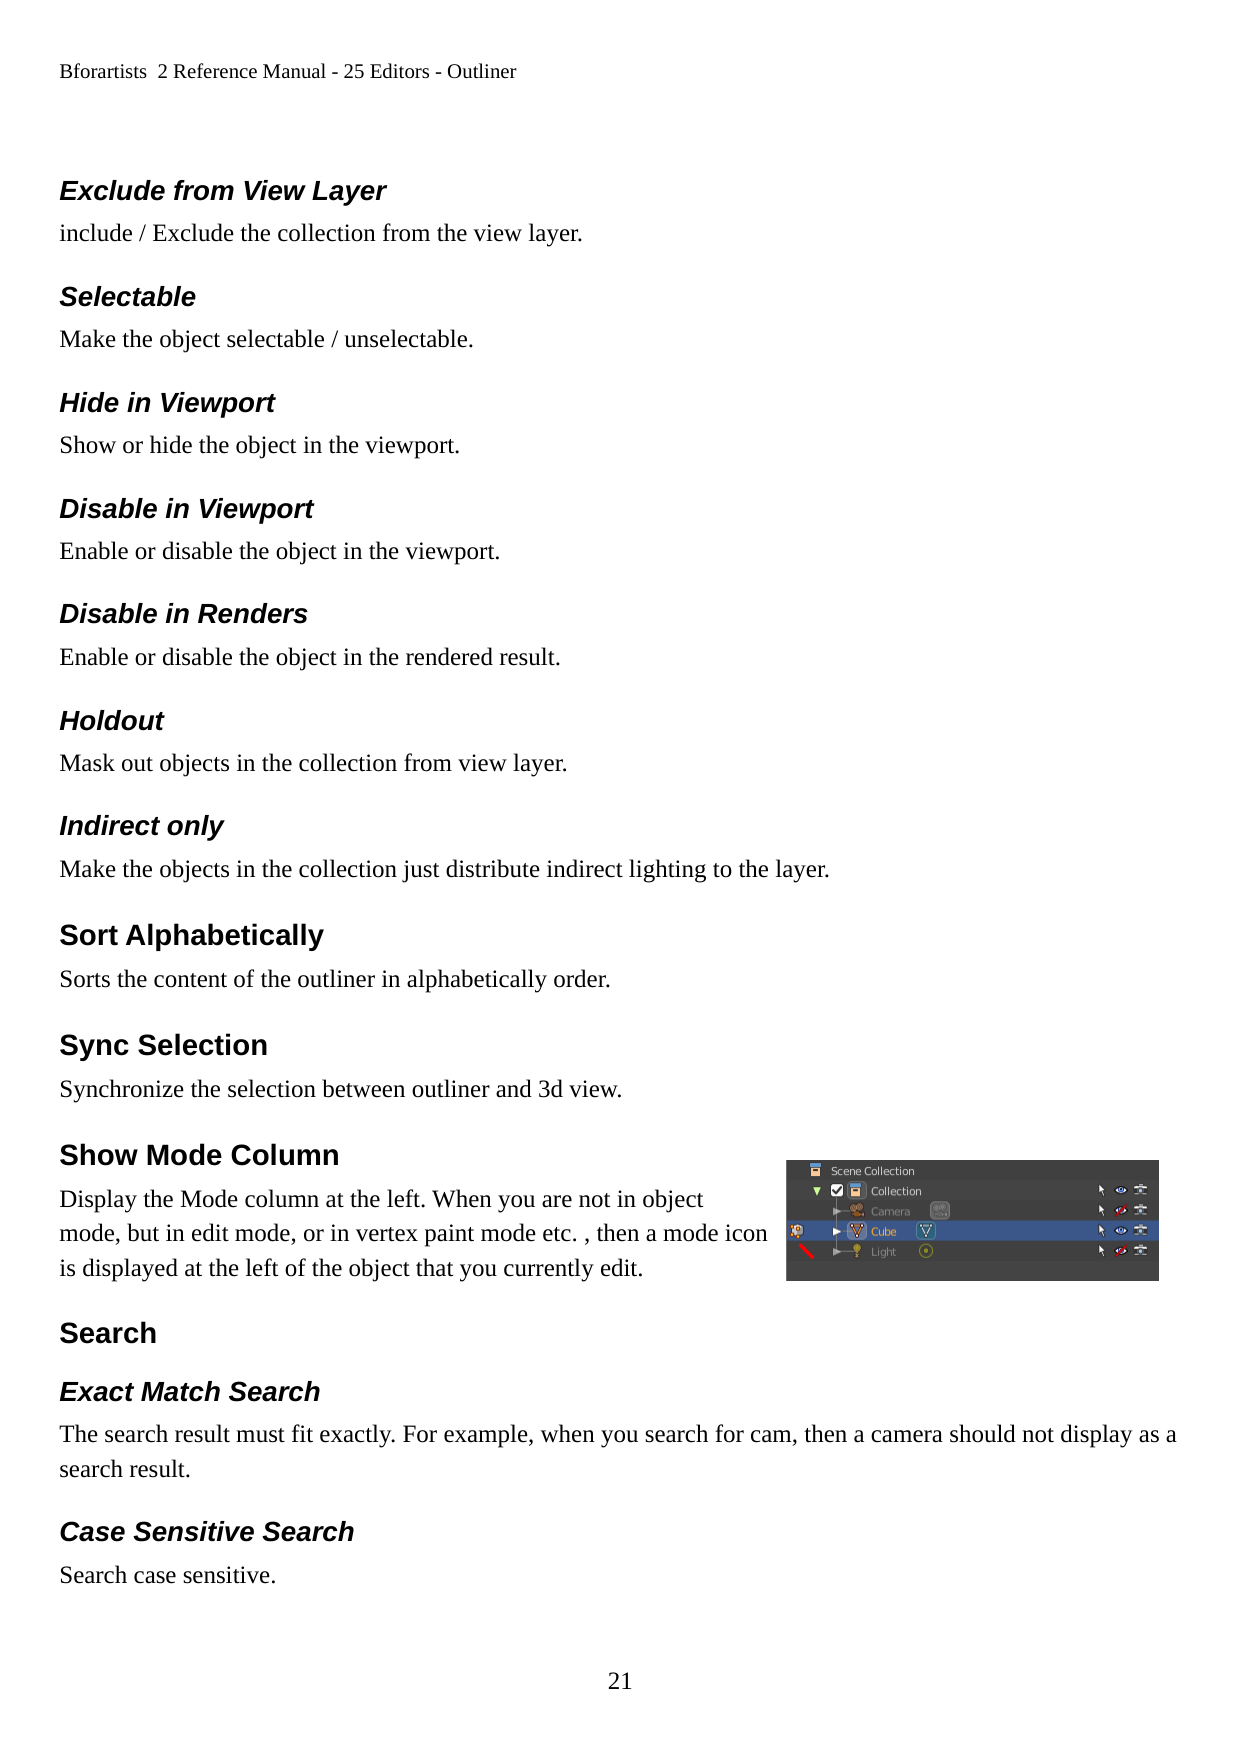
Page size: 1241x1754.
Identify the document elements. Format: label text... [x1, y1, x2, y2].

subtitle Selectable [59, 280, 1181, 312]
text Make the objects in the collection just distribute indirect lighting to the layer. [59, 854, 1181, 883]
picture [786, 1160, 1159, 1281]
subtitle Exact Match Search [59, 1375, 1181, 1407]
text The search result must fit exactly. For example, when you search for cam, then a camera should not display as a search result. [59, 1419, 1181, 1483]
subtitle Indirect only [59, 810, 1181, 842]
subtitle Sync Selection [59, 1028, 1181, 1061]
text Enable or disable the object in the rendered result. [59, 642, 1181, 671]
text Show or hide the object in the viewport. [59, 430, 1181, 459]
subtitle Disable in Renders [59, 598, 1181, 630]
subtitle Hide in Viewport [59, 386, 1181, 418]
subtitle Disable in Viewport [59, 492, 1181, 524]
text Search case sensitive. [59, 1560, 1181, 1589]
text Make the object selectable / unselectable. [59, 324, 1181, 353]
subtitle Case Sensitive Search [59, 1516, 1181, 1547]
subtitle Show Mode Column [59, 1138, 1181, 1171]
subtitle Sort Alphabetically [59, 918, 1181, 952]
text Mask out objects in the collection from view layer. [59, 748, 1181, 777]
subtitle Holdout [59, 704, 1181, 736]
text Enable or disable the object in the viewport. [59, 536, 1181, 565]
subtitle Exclude from View Layer [59, 174, 1181, 206]
subtitle Search [59, 1316, 1181, 1350]
text Synchronize the selection between outliner and 3d view. [59, 1074, 1181, 1103]
text Display the Mode column at the left. When you are not in object mode, but in edit mode, or in vertex paint mode etc. , then a mode icon is displayed at the left of the object that you currently edit. [59, 1184, 1181, 1282]
text Sorts the content of the outliner in alphabetically order. [59, 964, 1181, 993]
text include / Exclude the collection from the view layer. [59, 218, 1181, 247]
